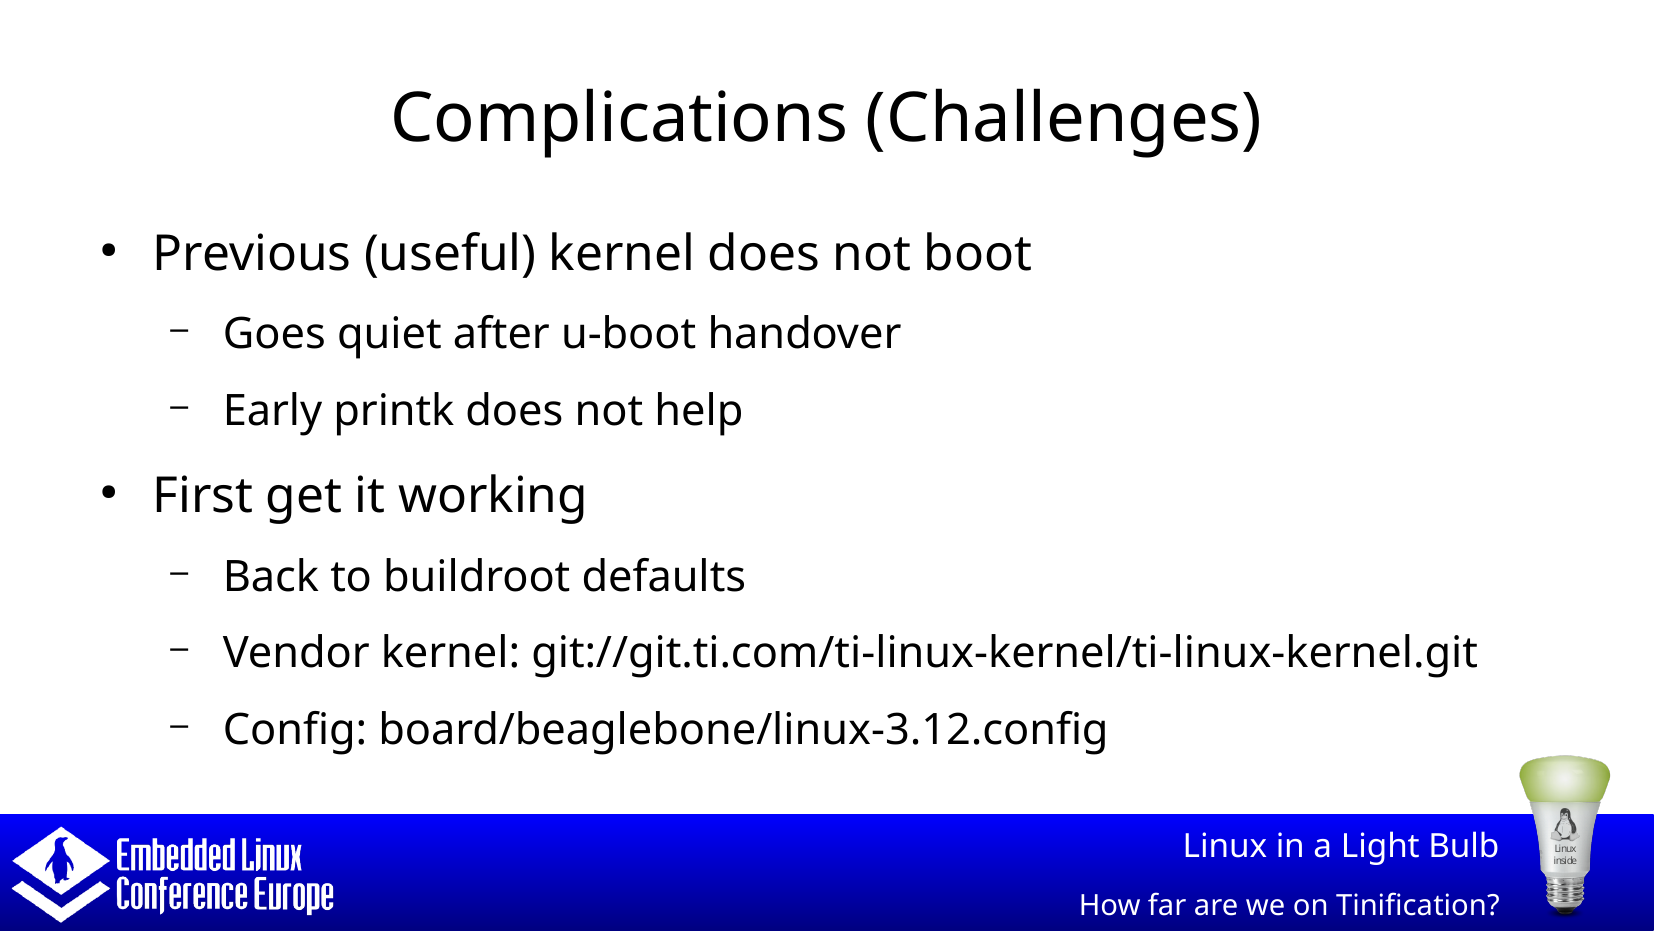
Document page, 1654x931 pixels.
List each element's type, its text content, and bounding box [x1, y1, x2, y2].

picture [7, 821, 338, 927]
title Complications (Challenges) [82, 37, 1571, 193]
list Previous (useful) kernel does not boot Goes quiet after u-boot handover Early printk does not help First get it working Back to buildroot defaults Vendor kernel: git://git.ti.com/ti-linux-kernel/ti-linux-kernel.git Config: board/beaglebone/linux-3.12.config [82, 217, 1571, 758]
